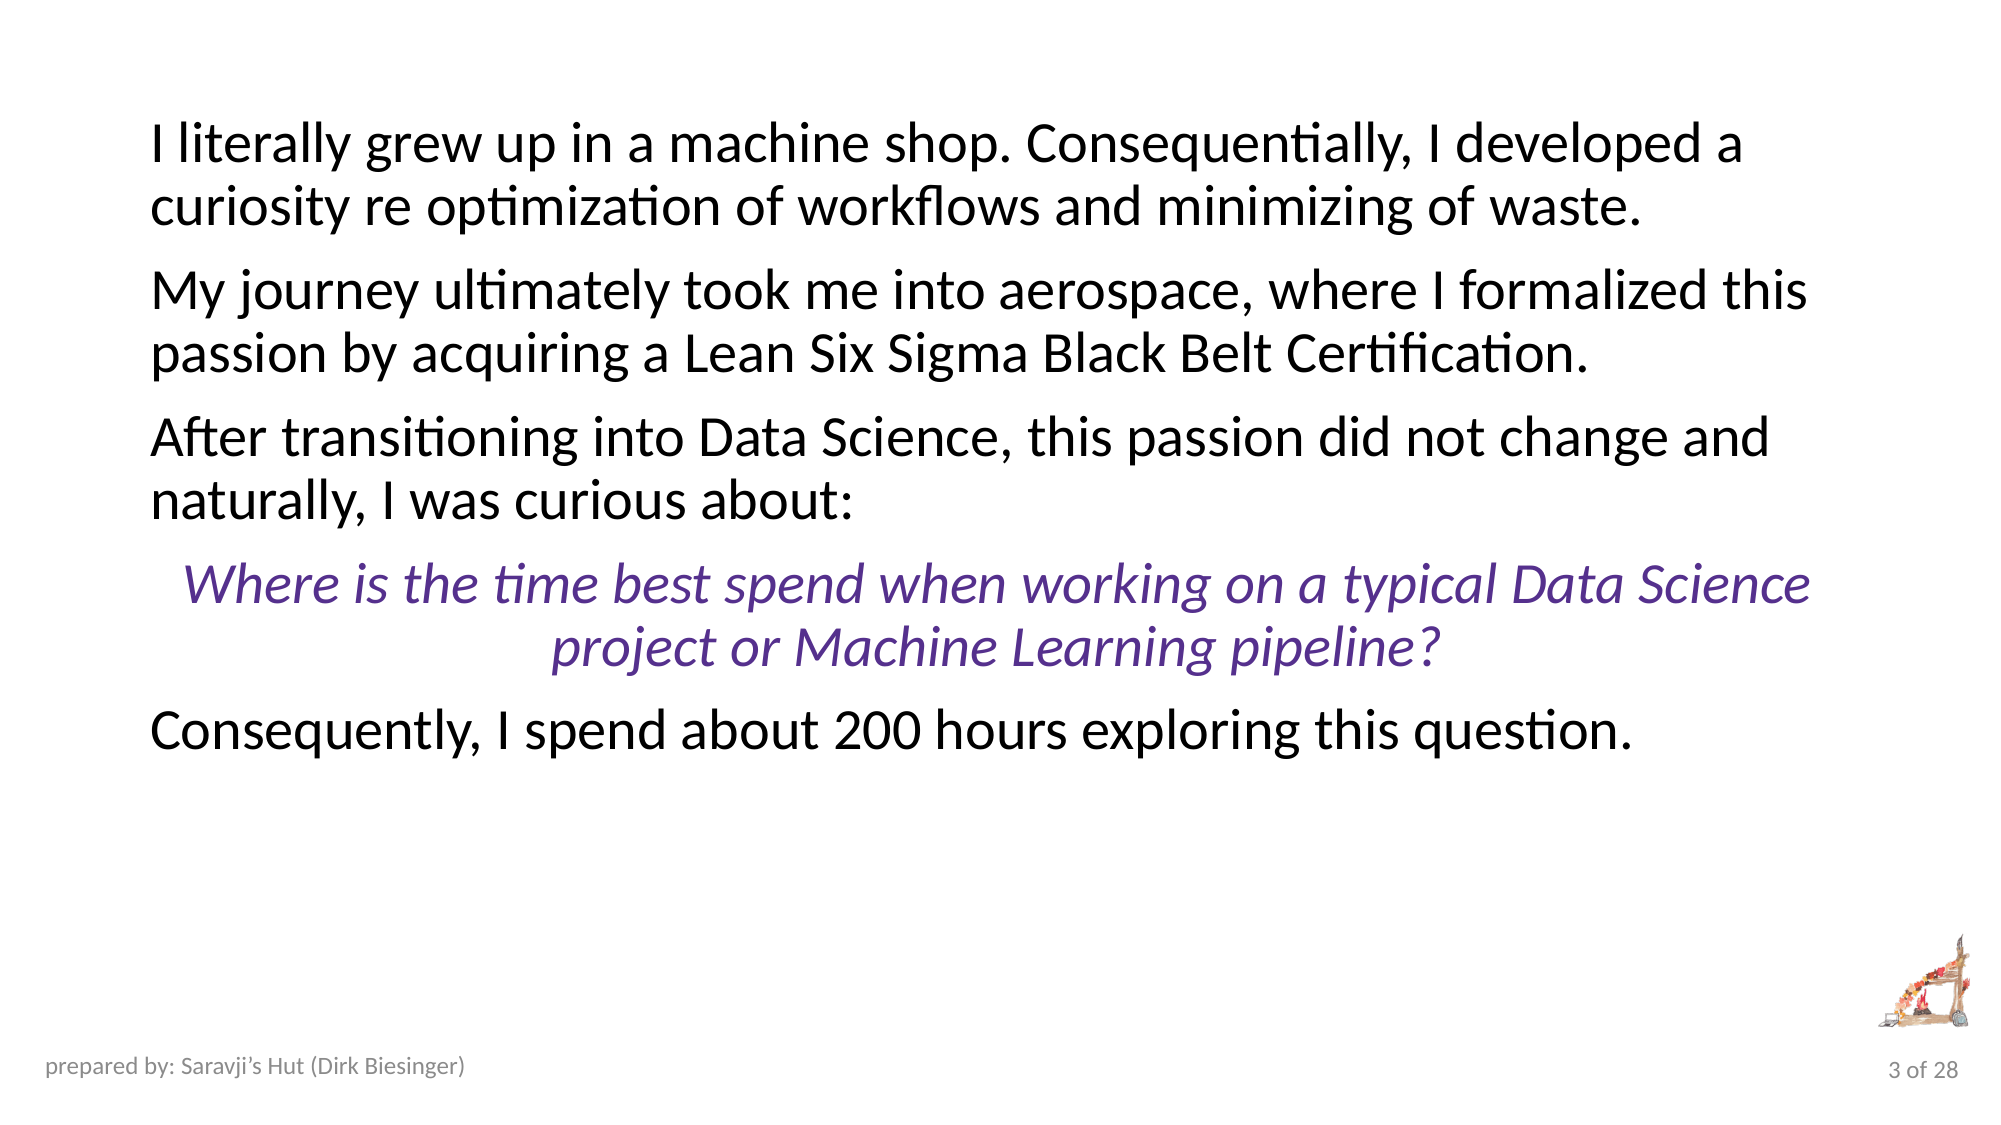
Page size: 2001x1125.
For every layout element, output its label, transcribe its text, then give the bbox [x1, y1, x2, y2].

picture [1853, 908, 1996, 1050]
list I literally grew up in a machine shop. Consequentially, I developed a curiosity re optimization of workflows and minimizing of waste. My journey ultimately took me into aerospace, where I formalized this passion by acquiring a Lean Six Sigma Black Belt Certification. After transitioning into Data Science, this passion did not change and naturally, I was curious about: Where is the time best spend when working on a typical Data Science project or Machine Learning pipeline? Consequently, I spend about 200 hours exploring this question. [135, 104, 1861, 849]
